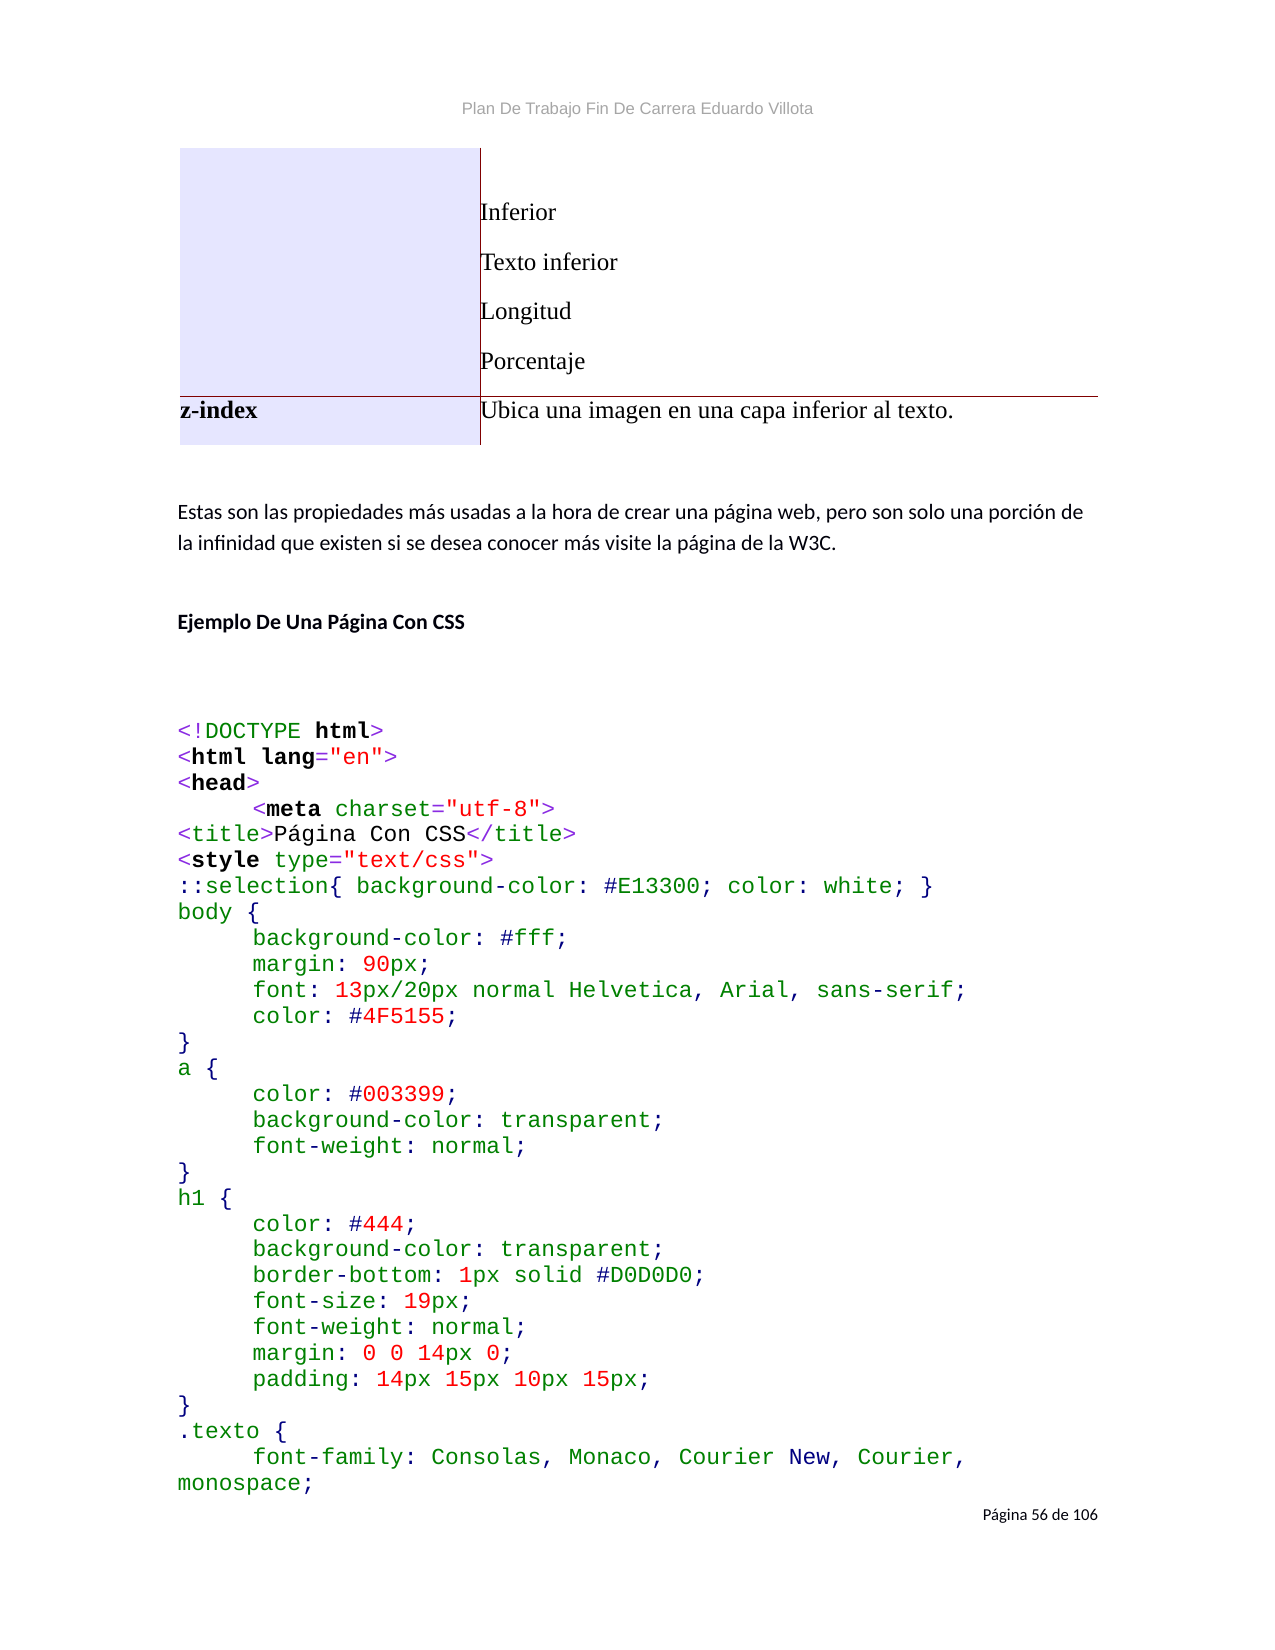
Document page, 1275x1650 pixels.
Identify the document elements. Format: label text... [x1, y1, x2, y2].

text font-weight: normal; [177, 1134, 1098, 1160]
table_cell Longitud [481, 296, 1097, 346]
text color: #444; [177, 1212, 1098, 1238]
text } [177, 1393, 1098, 1419]
table_cell [481, 148, 1097, 197]
text background-color: transparent; [177, 1238, 1098, 1264]
text <head> [177, 771, 1098, 797]
text color: #4F5155; [177, 1004, 1098, 1030]
text <meta charset="utf-8"> [177, 797, 1098, 823]
text } [177, 1030, 1098, 1056]
table_cell Porcentaje [481, 346, 1097, 396]
text font: 13px/20px normal Helvetica, Arial, sans-serif; [177, 978, 1098, 1004]
text ::selection{ background-color: #E13300; color: white; } [177, 875, 1098, 901]
table_cell Inferior [481, 197, 1097, 247]
text <title>Página Con CSS</title> [177, 823, 1098, 849]
text } [177, 1160, 1098, 1186]
text <html lang="en"> [177, 745, 1098, 771]
text padding: 14px 15px 10px 15px; [177, 1367, 1098, 1393]
text Estas son las propiedades más usadas a la hora de crear una página web, pero son solo una porción de la infinidad que existen si se desea conocer más visite la página de la W3C. [177, 498, 1098, 556]
table_cell Texto inferior [481, 247, 1097, 296]
text .texto { [177, 1419, 1098, 1445]
text margin: 90px; [177, 952, 1098, 978]
text <!DOCTYPE html> [177, 719, 1098, 745]
text h1 { [177, 1186, 1098, 1212]
text margin: 0 0 14px 0; [177, 1342, 1098, 1367]
text font-size: 19px; [177, 1290, 1098, 1316]
table_cell Ubica una imagen en una capa inferior al texto. [481, 397, 1097, 445]
text background-color: transparent; [177, 1108, 1098, 1134]
text border-bottom: 1px solid #D0D0D0; [177, 1264, 1098, 1290]
text background-color: #fff; [177, 927, 1098, 952]
text <style type="text/css"> [177, 849, 1098, 875]
text font-family: Consolas, Monaco, Courier New, Courier, monospace; [177, 1445, 1098, 1497]
text font-weight: normal; [177, 1316, 1098, 1342]
text color: #003399; [177, 1082, 1098, 1108]
table_cell [180, 148, 480, 396]
table_cell z-index [180, 397, 480, 445]
text body { [177, 901, 1098, 927]
text a { [177, 1056, 1098, 1082]
text Ejemplo De Una Página Con CSS [177, 608, 1098, 635]
